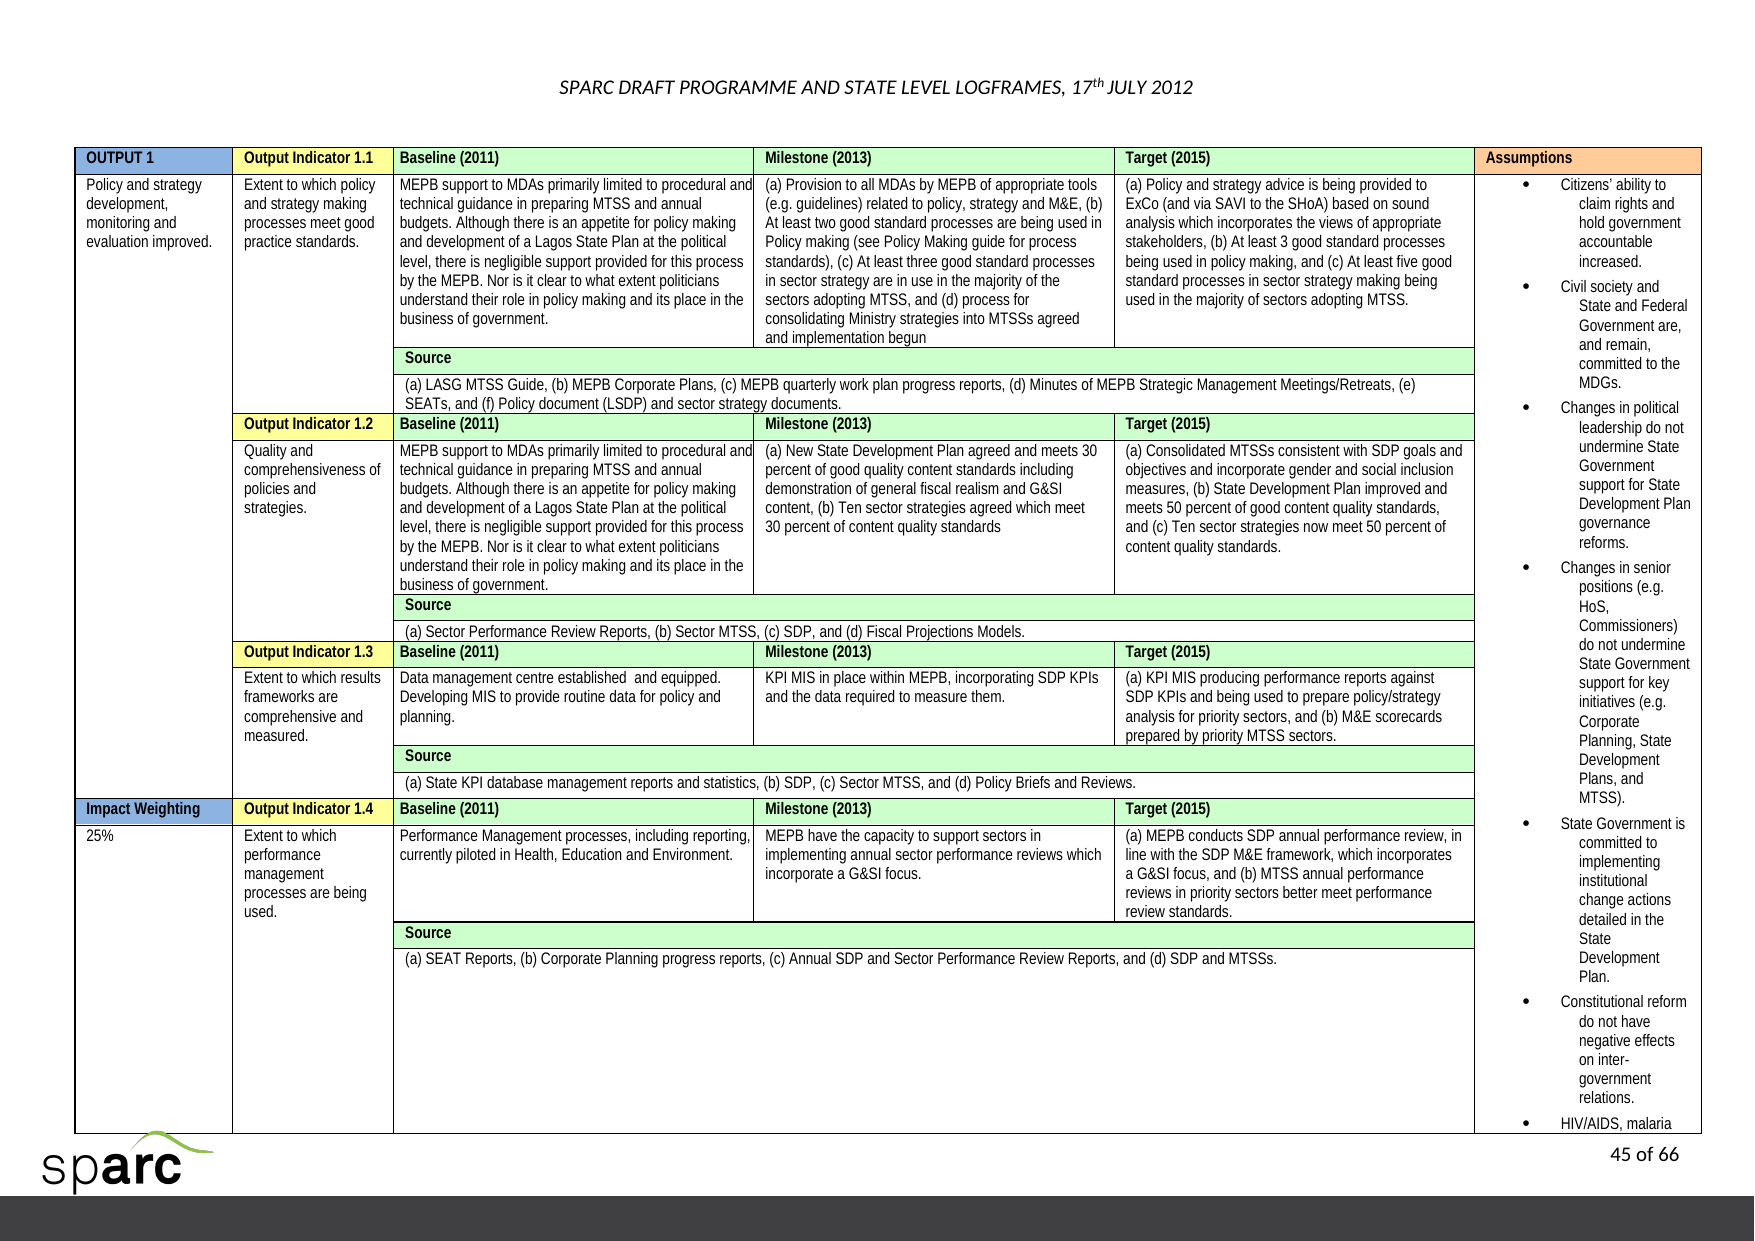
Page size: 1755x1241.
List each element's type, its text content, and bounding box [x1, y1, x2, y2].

table_cell MEPB have the capacity to support sectors in implementing annual sector performance reviews which incorporate a G&SI focus. [754, 826, 1114, 921]
table_cell Baseline (2011) [394, 414, 753, 439]
table_cell Milestone (2013) [754, 414, 1114, 439]
table_cell Milestone (2013) [754, 799, 1114, 824]
table_cell (a) SEAT Reports, (b) Corporate Planning progress reports, (c) Annual SDP and Sector Performance Review Reports, and (d) SDP and MTSSs. [394, 949, 1474, 1133]
table_header Baseline (2011) [394, 148, 753, 174]
table_cell Output Indicator 1.3 [233, 642, 393, 667]
table_cell Performance Management processes, including reporting, currently piloted in Health, Education and Environment. [394, 826, 753, 921]
table_cell Extent to which results frameworks are comprehensive and measured. [233, 668, 393, 798]
table_cell Target (2015) [1115, 799, 1474, 824]
table_cell Source [394, 923, 1474, 948]
table_cell 25% [76, 826, 232, 1133]
table_cell Output Indicator 1.4 [233, 799, 393, 824]
table_cell Baseline (2011) [394, 642, 753, 667]
table_cell Extent to which performance management processes are being used. [233, 826, 393, 1133]
table_cell Impact Weighting [76, 799, 232, 824]
table_cell (a) KPI MIS producing performance reports against SDP KPIs and being used to prepare policy/strategy analysis for priority sectors, and (b) M&E scorecards prepared by priority MTSS sectors. [1115, 668, 1474, 745]
table_cell Baseline (2011) [394, 799, 753, 824]
table_cell MEPB support to MDAs primarily limited to procedural and technical guidance in preparing MTSS and annual budgets. Although there is an appetite for policy making and development of a Lagos State Plan at the political level, there is negligible support provided for this process by the MEPB. Nor is it clear to what extent politicians understand their role in policy making and its place in the business of government. [394, 441, 753, 594]
table_cell (a) New State Development Plan agreed and meets 30 percent of good quality content standards including demonstration of general fiscal realism and G&SI content, (b) Ten sector strategies agreed which meet 30 percent of content quality standards [754, 441, 1114, 594]
table_cell Extent to which policy and strategy making processes meet good practice standards. [233, 175, 393, 413]
table_cell Quality and comprehensiveness of policies and strategies. [233, 441, 393, 641]
table_cell Source [394, 348, 1474, 374]
table_cell Output Indicator 1.2 [233, 414, 393, 439]
table_cell (a) State KPI database management reports and statistics, (b) SDP, (c) Sector MTSS, and (d) Policy Briefs and Reviews. [394, 773, 1474, 798]
table_header OUTPUT 1 [76, 148, 232, 174]
table_cell (a) Sector Performance Review Reports, (b) Sector MTSS, (c) SDP, and (d) Fiscal Projections Models. [394, 621, 1474, 641]
table_header Milestone (2013) [754, 148, 1114, 174]
table_cell (a) MEPB conducts SDP annual performance review, in line with the SDP M&E framework, which incorporates a G&SI focus, and (b) MTSS annual performance reviews in priority sectors better meet performance review standards. [1115, 826, 1474, 921]
table_cell Milestone (2013) [754, 642, 1114, 667]
table_cell Citizens’ ability to claim rights and hold government accountable increased. Civil society and State and Federal Government are, and remain, committed to the MDGs. Changes in political leadership do not undermine State Government support for State Development Plan governance reforms. Changes in senior positions (e.g. HoS, Commissioners) do not undermine State Government support for key initiatives (e.g. Corporate Planning, State Development Plans, and MTSS). State Government is committed to implementing institutional change actions detailed in the State Development Plan. Constitutional reform do not have negative effects on inter-government relations. HIV/AIDS, malaria [1475, 175, 1701, 1133]
table_cell Source [394, 595, 1474, 620]
table_header Output Indicator 1.1 [233, 148, 393, 174]
table_cell (a) Policy and strategy advice is being provided to ExCo (and via SAVI to the SHoA) based on sound analysis which incorporates the views of appropriate stakeholders, (b) At least 3 good standard processes being used in policy making, and (c) At least five good standard processes in sector strategy making being used in the majority of sectors adopting MTSS. [1115, 175, 1474, 347]
table_cell Target (2015) [1115, 414, 1474, 439]
table_cell (a) Provision to all MDAs by MEPB of appropriate tools (e.g. guidelines) related to policy, strategy and M&E, (b) At least two good standard processes are being used in Policy making (see Policy Making guide for process standards), (c) At least three good standard processes in sector strategy are in use in the majority of the sectors adopting MTSS, and (d) process for consolidating Ministry strategies into MTSSs agreed and implementation begun [754, 175, 1114, 347]
table_cell Data management centre established and equipped. Developing MIS to provide routine data for policy and planning. [394, 668, 753, 745]
table_cell (a) Consolidated MTSSs consistent with SDP goals and objectives and incorporate gender and social inclusion measures, (b) State Development Plan improved and meets 50 percent of good content quality standards, and (c) Ten sector strategies now meet 50 percent of content quality standards. [1115, 441, 1474, 594]
table_cell Target (2015) [1115, 642, 1474, 667]
table_cell Source [394, 746, 1474, 772]
table_header Assumptions [1475, 148, 1701, 174]
table_cell Policy and strategy development, monitoring and evaluation improved. [76, 175, 232, 798]
table_cell (a) LASG MTSS Guide, (b) MEPB Corporate Plans, (c) MEPB quarterly work plan progress reports, (d) Minutes of MEPB Strategic Management Meetings/Retreats, (e) SEATs, and (f) Policy document (LSDP) and sector strategy documents. [394, 375, 1474, 413]
table_cell MEPB support to MDAs primarily limited to procedural and technical guidance in preparing MTSS and annual budgets. Although there is an appetite for policy making and development of a Lagos State Plan at the political level, there is negligible support provided for this process by the MEPB. Nor is it clear to what extent politicians understand their role in policy making and its place in the business of government. [394, 175, 753, 347]
table_header Target (2015) [1115, 148, 1474, 174]
table_cell KPI MIS in place within MEPB, incorporating SDP KPIs and the data required to measure them. [754, 668, 1114, 745]
